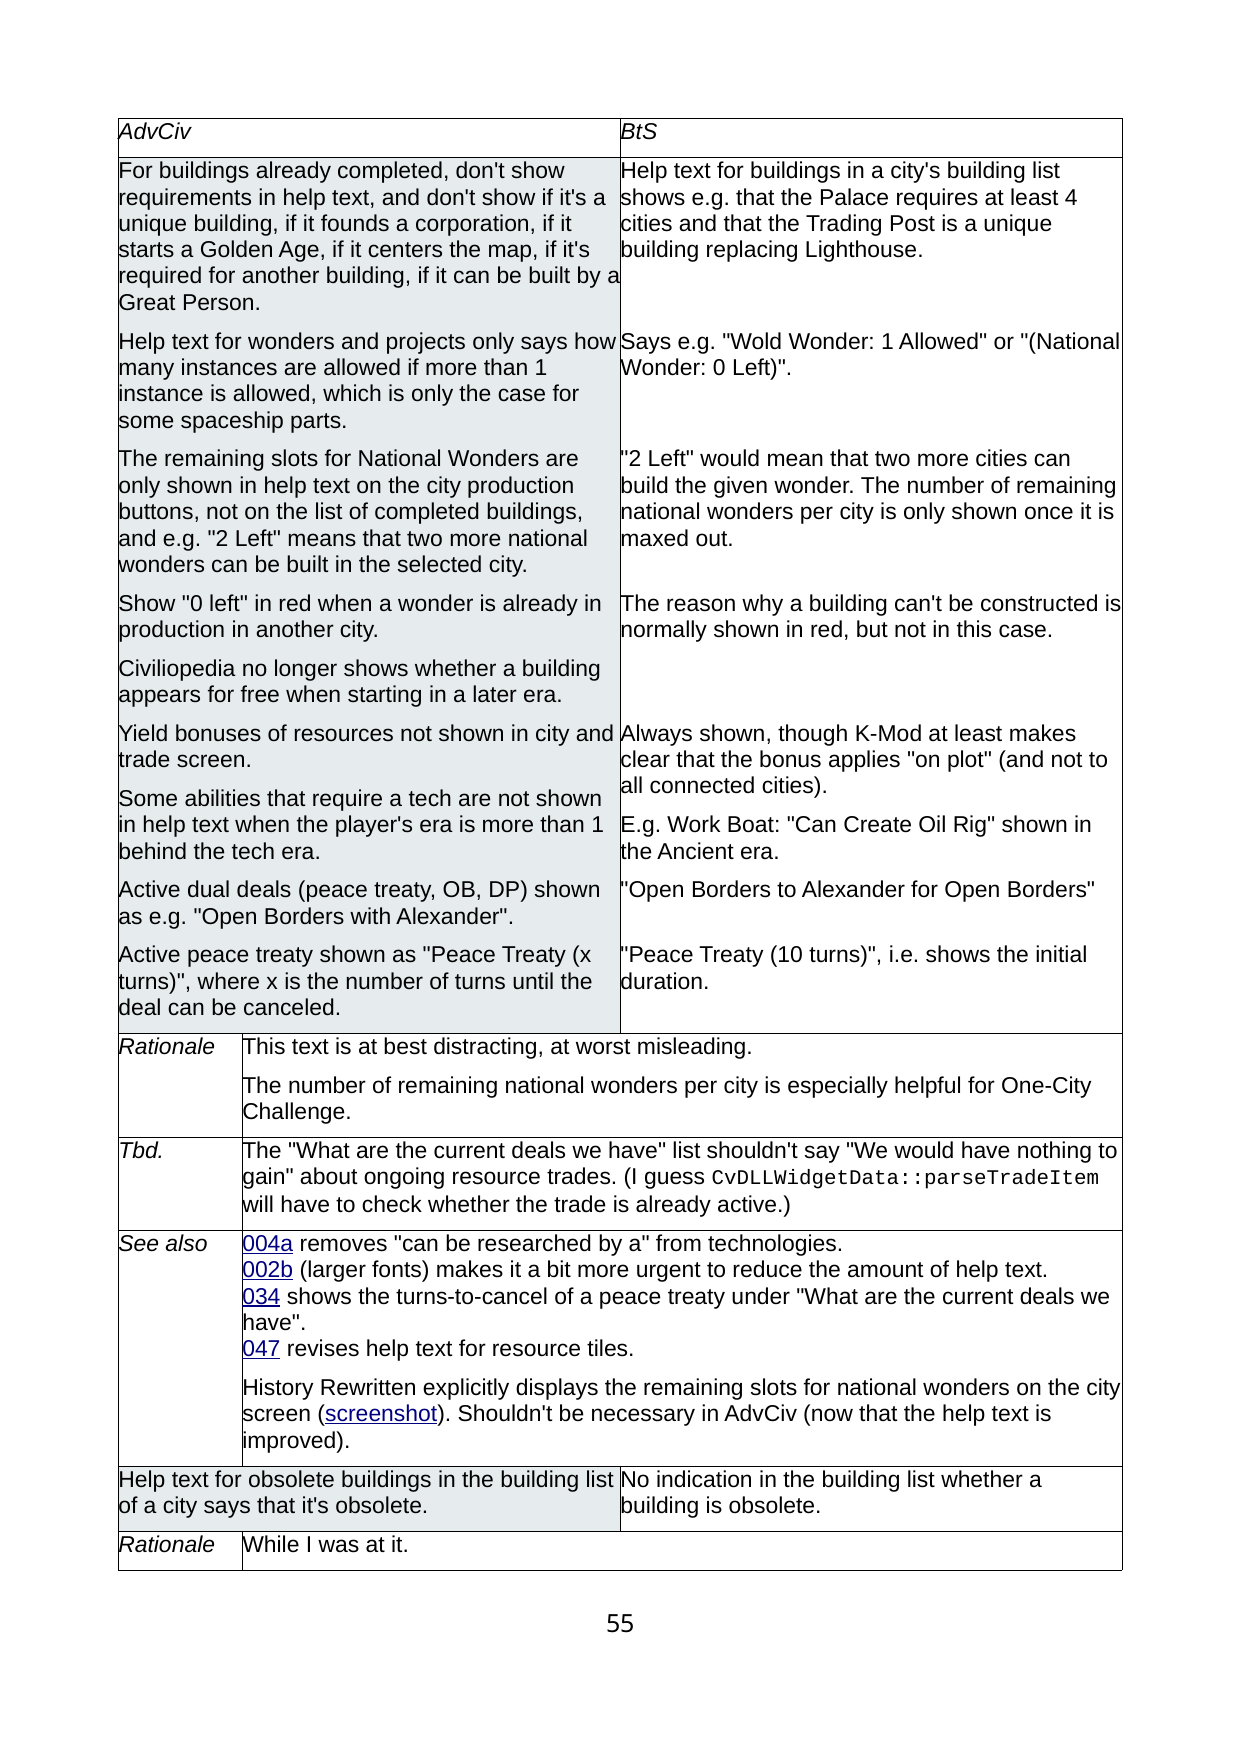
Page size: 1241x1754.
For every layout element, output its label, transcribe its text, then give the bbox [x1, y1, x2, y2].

table_cell Rationale [119, 1034, 242, 1137]
table_cell BtS [621, 119, 1122, 157]
table_cell While I was at it. [243, 1532, 1122, 1569]
table_cell Rationale [119, 1532, 242, 1569]
table_cell This text is at best distracting, at worst misleading. The number of remaining national wonders per city is especially helpful for One-City Challenge. [243, 1034, 1122, 1137]
table_cell Help text for buildings in a city's building list shows e.g. that the Palace requires at least 4 cities and that the Trading Post is a unique building replacing Lighthouse. Says e.g. "Wold Wonder: 1 Allowed" or "(National Wonder: 0 Left)". "2 Left" would mean that two more cities can build the given wonder. The number of remaining national wonders per city is only shown once it is maxed out. The reason why a building can't be constructed is normally shown in red, but not in this case. Always shown, though K-Mod at least makes clear that the bonus applies "on plot" (and not to all connected cities). E.g. Work Boat: "Can Create Oil Rig" shown in the Ancient era. "Open Borders to Alexander for Open Borders" "Peace Treaty (10 turns)", i.e. shows the initial duration. [621, 158, 1122, 1033]
table_cell Tbd. [119, 1138, 242, 1230]
table_cell 004a removes "can be researched by a" from technologies. 002b (larger fonts) makes it a bit more urgent to reduce the amount of help text. 034 shows the turns-to-cancel of a peace treaty under "What are the current deals we have". 047 revises help text for resource tiles. History Rewritten explicitly displays the remaining slots for national wonders on the city screen (screenshot). Shouldn't be necessary in AdvCiv (now that the help text is improved). [243, 1231, 1122, 1466]
table_cell Help text for obsolete buildings in the building list of a city says that it's obsolete. [119, 1467, 620, 1531]
table_cell No indication in the building list whether a building is obsolete. [621, 1467, 1122, 1531]
table_cell The "What are the current deals we have" list shouldn't say "We would have nothing to gain" about ongoing resource trades. (I guess CvDLLWidgetData::parseTradeItem will have to check whether the trade is already active.) [243, 1138, 1122, 1230]
table_cell See also [119, 1231, 242, 1466]
table_cell For buildings already completed, don't show requirements in help text, and don't show if it's a unique building, if it founds a corporation, if it starts a Golden Age, if it centers the map, if it's required for another building, if it can be built by a Great Person. Help text for wonders and projects only says how many instances are allowed if more than 1 instance is allowed, which is only the case for some spaceship parts. The remaining slots for National Wonders are only shown in help text on the city production buttons, not on the list of completed buildings, and e.g. "2 Left" means that two more national wonders can be built in the selected city. Show "0 left" in red when a wonder is already in production in another city. Civiliopedia no longer shows whether a building appears for free when starting in a later era. Yield bonuses of resources not shown in city and trade screen. Some abilities that require a tech are not shown in help text when the player's era is more than 1 behind the tech era. Active dual deals (peace treaty, OB, DP) shown as e.g. "Open Borders with Alexander". Active peace treaty shown as "Peace Treaty (x turns)", where x is the number of turns until the deal can be canceled. [119, 158, 620, 1033]
table_cell AdvCiv [119, 119, 620, 157]
